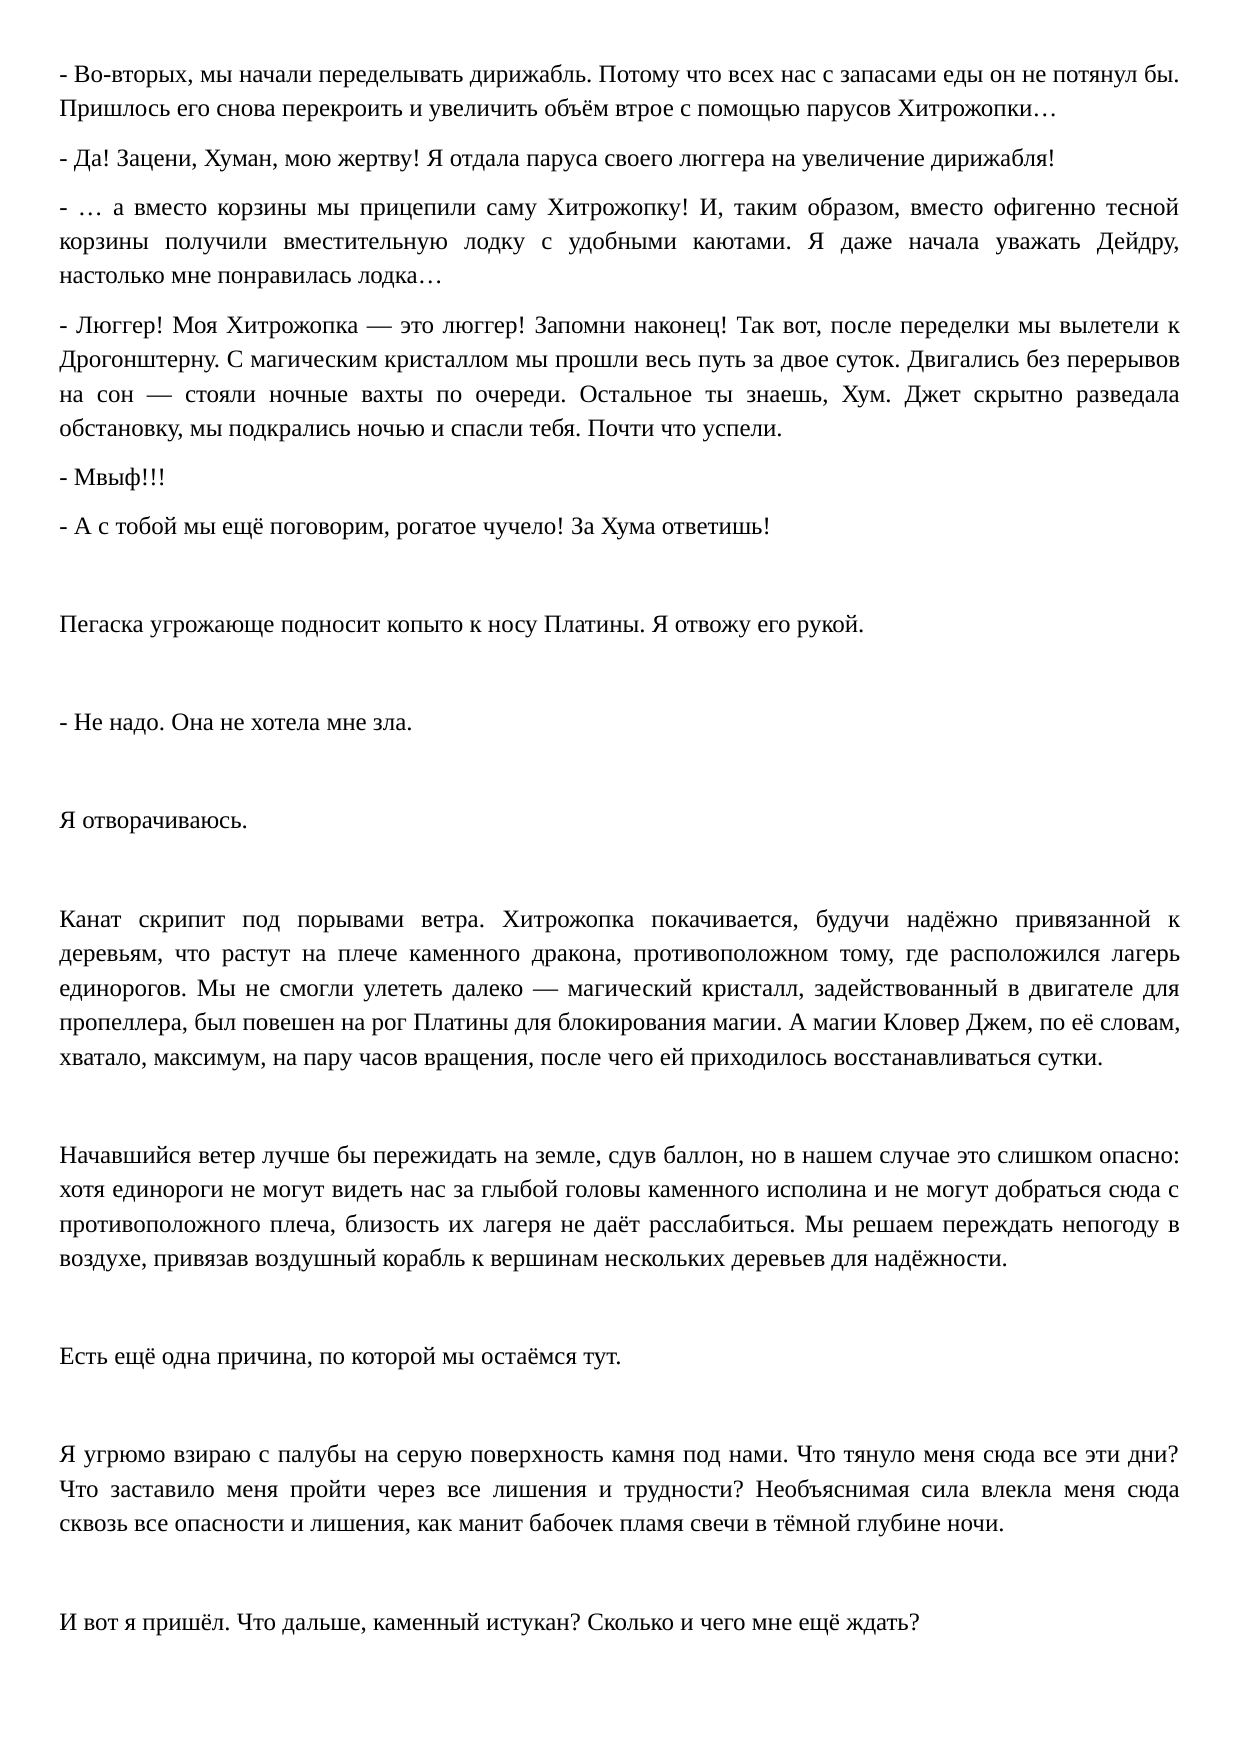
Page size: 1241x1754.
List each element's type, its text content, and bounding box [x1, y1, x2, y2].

text Пегаска угрожающе подносит копыто к носу Платины. Я отвожу его рукой. [59, 609, 1181, 638]
text - Во-вторых, мы начали переделывать дирижабль. Потому что всех нас с запасами еды он не потянул бы. Пришлось его снова перекроить и увеличить объём втрое с помощью парусов Хитрожопки… [59, 59, 1181, 122]
text Канат скрипит под порывами ветра. Хитрожопка покачивается, будучи надёжно привязанной к деревьям, что растут на плече каменного дракона, противоположном тому, где расположился лагерь единорогов. Мы не смогли улететь далеко — магический кристалл, задействованный в двигателе для пропеллера, был повешен на рог Платины для блокирования магии. А магии Кловер Джем, по её словам, хватало, максимум, на пару часов вращения, после чего ей приходилось восстанавливаться сутки. [59, 904, 1181, 1070]
text - Не надо. Она не хотела мне зла. [59, 707, 1181, 736]
text И вот я пришёл. Что дальше, каменный истукан? Сколько и чего мне ещё ждать? [59, 1607, 1181, 1635]
text - Да! Зацени, Хуман, мою жертву! Я отдала паруса своего люггера на увеличение дирижабля! [59, 143, 1181, 171]
text Я отворачиваюсь. [59, 806, 1181, 834]
text - Мвыф!!! [59, 462, 1181, 491]
text - Люггер! Моя Хитрожопка — это люггер! Запомни наконец! Так вот, после переделки мы вылетели к Дрогонштерну. С магическим кристаллом мы прошли весь путь за двое суток. Двигались без перерывов на сон — стояли ночные вахты по очереди. Остальное ты знаешь, Хум. Джет скрытно разведала обстановку, мы подкрались ночью и спасли тебя. Почти что успели. [59, 310, 1181, 442]
text - … а вместо корзины мы прицепили саму Хитрожопку! И, таким образом, вместо офигенно тесной корзины получили вместительную лодку с удобными каютами. Я даже начала уважать Дейдру, настолько мне понравилась лодка… [59, 192, 1181, 289]
text Начавшийся ветер лучше бы пережидать на земле, сдув баллон, но в нашем случае это слишком опасно: хотя единороги не могут видеть нас за глыбой головы каменного исполина и не могут добраться сюда с противоположного плеча, близость их лагеря не даёт расслабиться. Мы решаем переждать непогоду в воздухе, привязав воздушный корабль к вершинам нескольких деревьев для надёжности. [59, 1140, 1181, 1272]
text Я угрюмо взираю с палубы на серую поверхность камня под нами. Что тянуло меня сюда все эти дни? Что заставило меня пройти через все лишения и трудности? Необъяснимая сила влекла меня сюда сквозь все опасности и лишения, как манит бабочек пламя свечи в тёмной глубине ночи. [59, 1439, 1181, 1537]
text Есть ещё одна причина, по которой мы остаёмся тут. [59, 1341, 1181, 1370]
text - А с тобой мы ещё поговорим, рогатое чучело! За Хума ответишь! [59, 511, 1181, 540]
